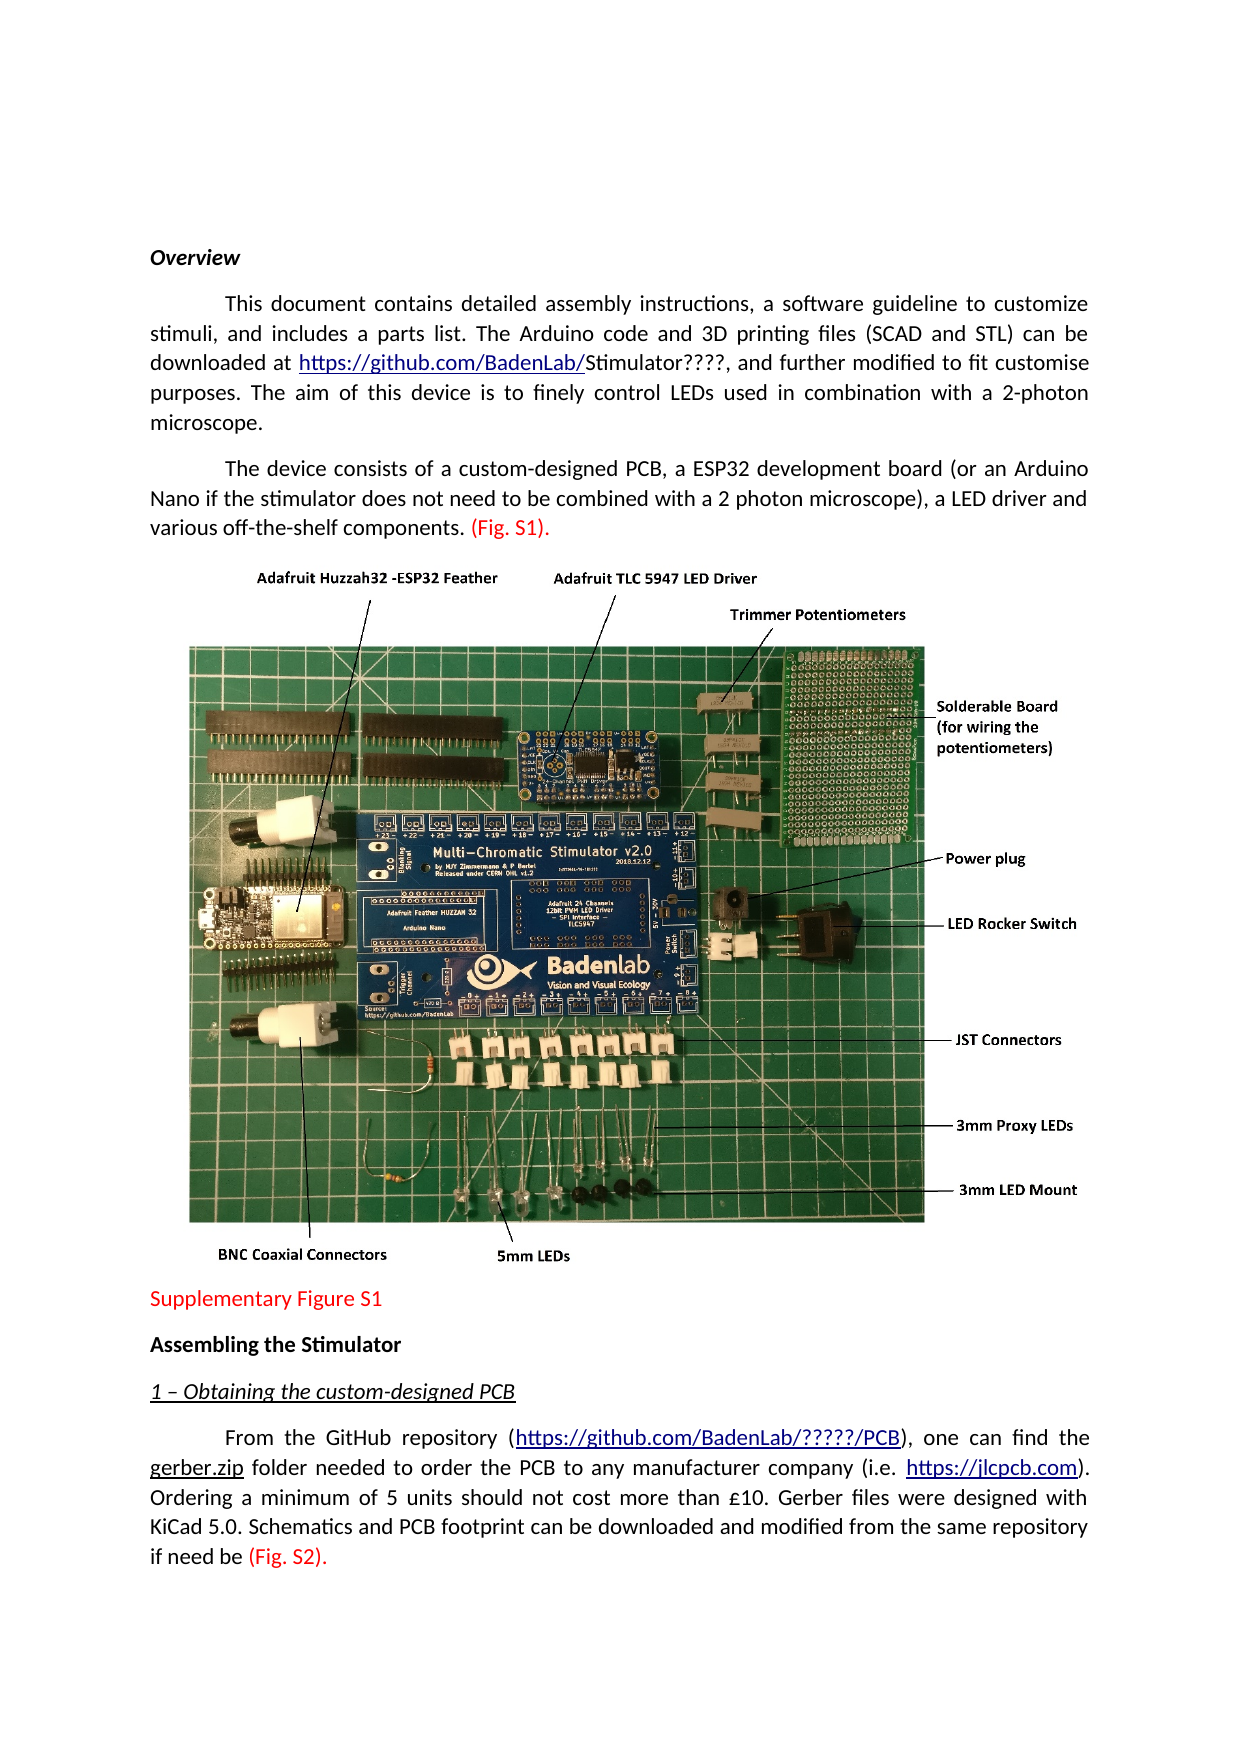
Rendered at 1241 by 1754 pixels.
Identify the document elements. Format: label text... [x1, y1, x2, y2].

text Supplementary Figure S1 [150, 1284, 1090, 1312]
text Overview [150, 243, 1090, 271]
text This document contains detailed assembly instructions, a software guideline to customize stimuli, and includes a parts list. The Arduino code and 3D printing files (SCAD and STL) can be downloaded at https://github.com/BadenLab/Stimulator????, and further modified to fit customise purposes. The aim of this device is to finely control LEDs used in combination with a 2-photon microscope. [150, 289, 1090, 436]
text From the GitHub repository (https://github.com/BadenLab/?????/PCB), one can find the gerber.zip folder needed to order the PCB to any manufacturer company (i.e. https://jlcpcb.com). Ordering a minimum of 5 units should not cost more than £10. Gerber files were designed with KiCad 5.0. Schematics and PCB footprint can be downloaded and modified from the same repository if need be (Fig. S2). [150, 1423, 1090, 1570]
text The device consists of a custom-designed PCB, a ESP32 development board (or an Arduino Nano if the stimulator does not need to be combined with a 2 photon microscope), a LED driver and various off-the-shelf components. (Fig. S1). [150, 454, 1090, 543]
text Assembling the Stimulator [150, 1331, 1090, 1359]
text 1 – Obtaining the custom-designed PCB [150, 1377, 1090, 1405]
